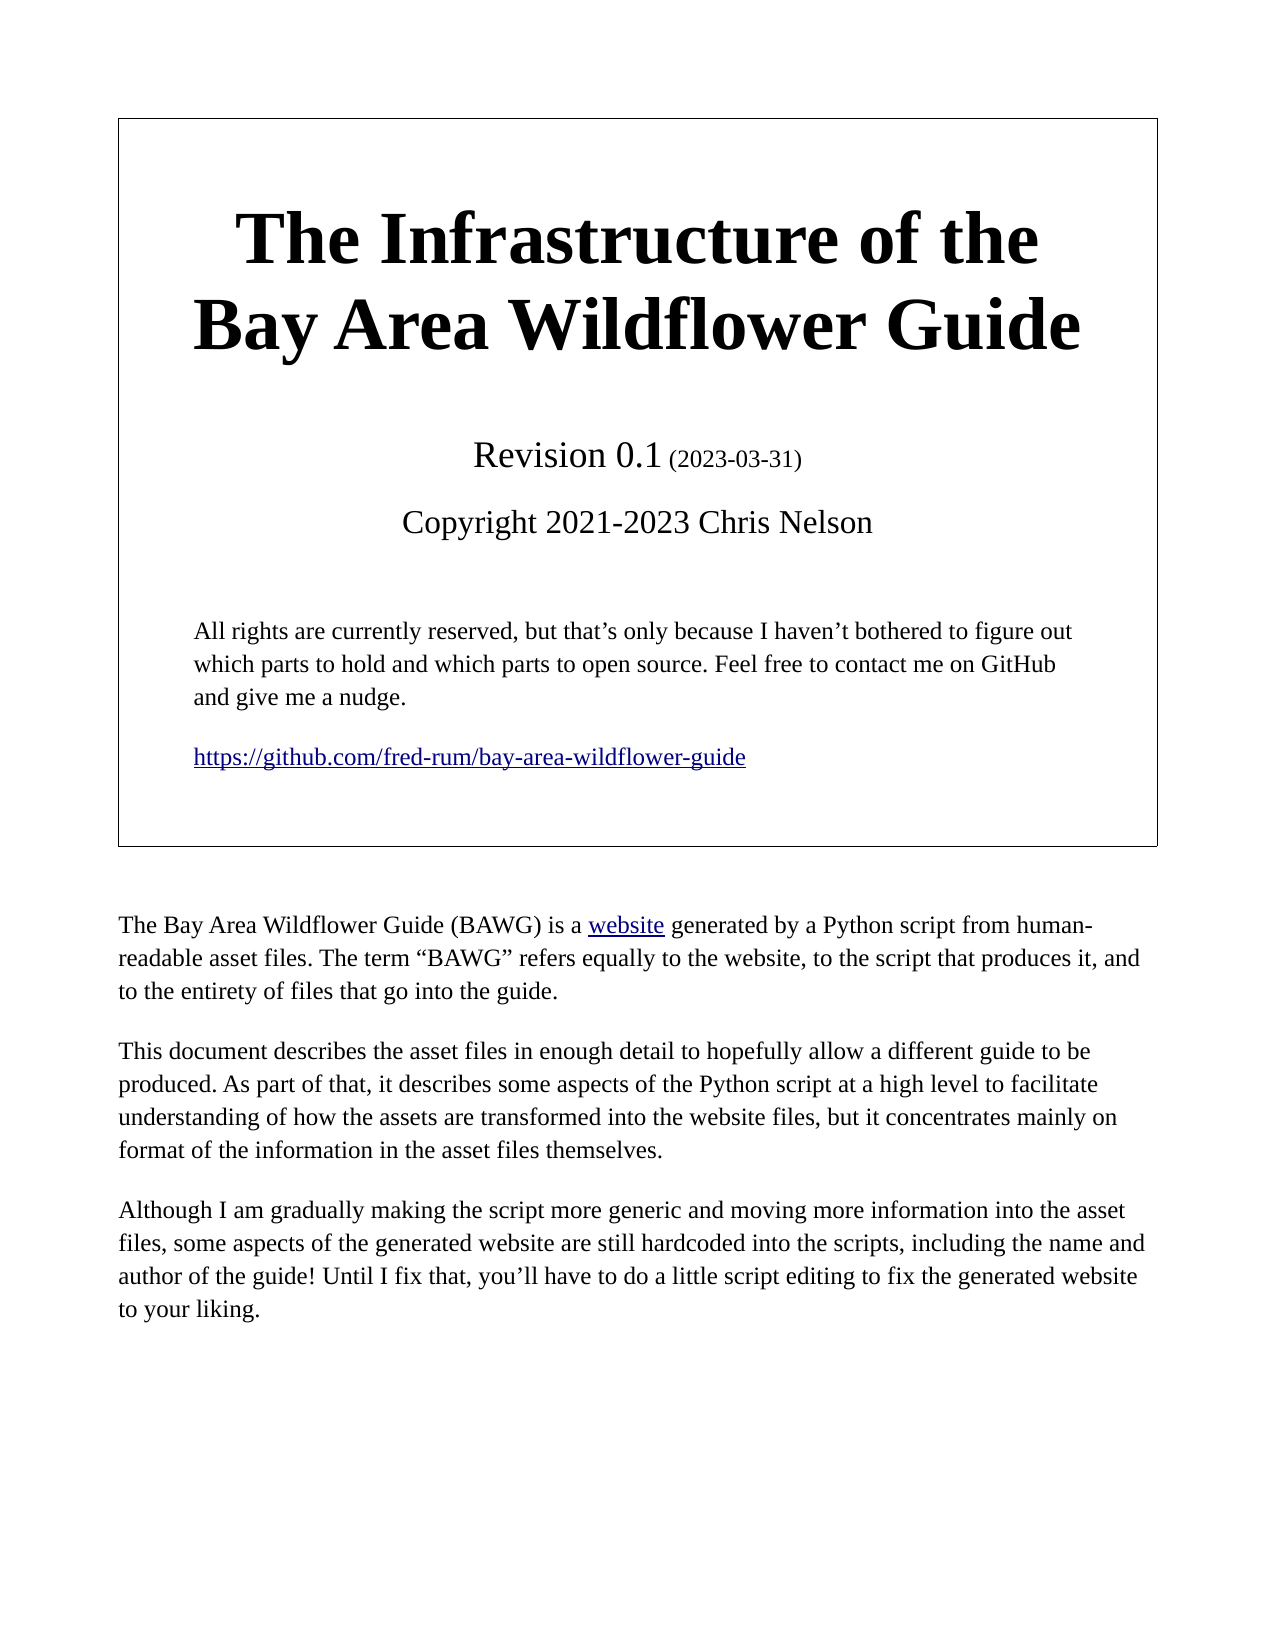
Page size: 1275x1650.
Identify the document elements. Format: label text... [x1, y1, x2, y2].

text https://github.com/fred-rum/bay-area-wildflower-guide [193, 742, 1082, 771]
text All rights are currently reserved, but that’s only because I haven’t bothered to figure out which parts to hold and which parts to open source. Feel free to contact me on GitHub and give me a nudge. [193, 616, 1082, 711]
text The Bay Area Wildflower Guide (BAWG) is a website generated by a Python script from human-readable asset files. The term “BAWG” refers equally to the website, to the script that produces it, and to the entirety of files that go into the guide. [118, 910, 1157, 1005]
text This document describes the asset files in enough detail to hopefully allow a different guide to be produced. As part of that, it describes some aspects of the Python script at a high level to facilitate understanding of how the assets are transformed into the website files, but it concentrates mainly on format of the information in the asset files themselves. [118, 1036, 1157, 1164]
title The Infrastructure of the Bay Area Wildflower Guide [193, 193, 1082, 366]
text Although I am gradually making the script more generic and moving more information into the asset files, some aspects of the generated website are still hardcoded into the scripts, including the name and author of the guide! Until I fix that, you’ll have to do a little script editing to fix the generated website to your liking. [118, 1195, 1157, 1323]
text Copyright 2021-2023 Chris Nelson [193, 503, 1082, 541]
subtitle Revision 0.1 (2023-03-31) [193, 432, 1082, 475]
